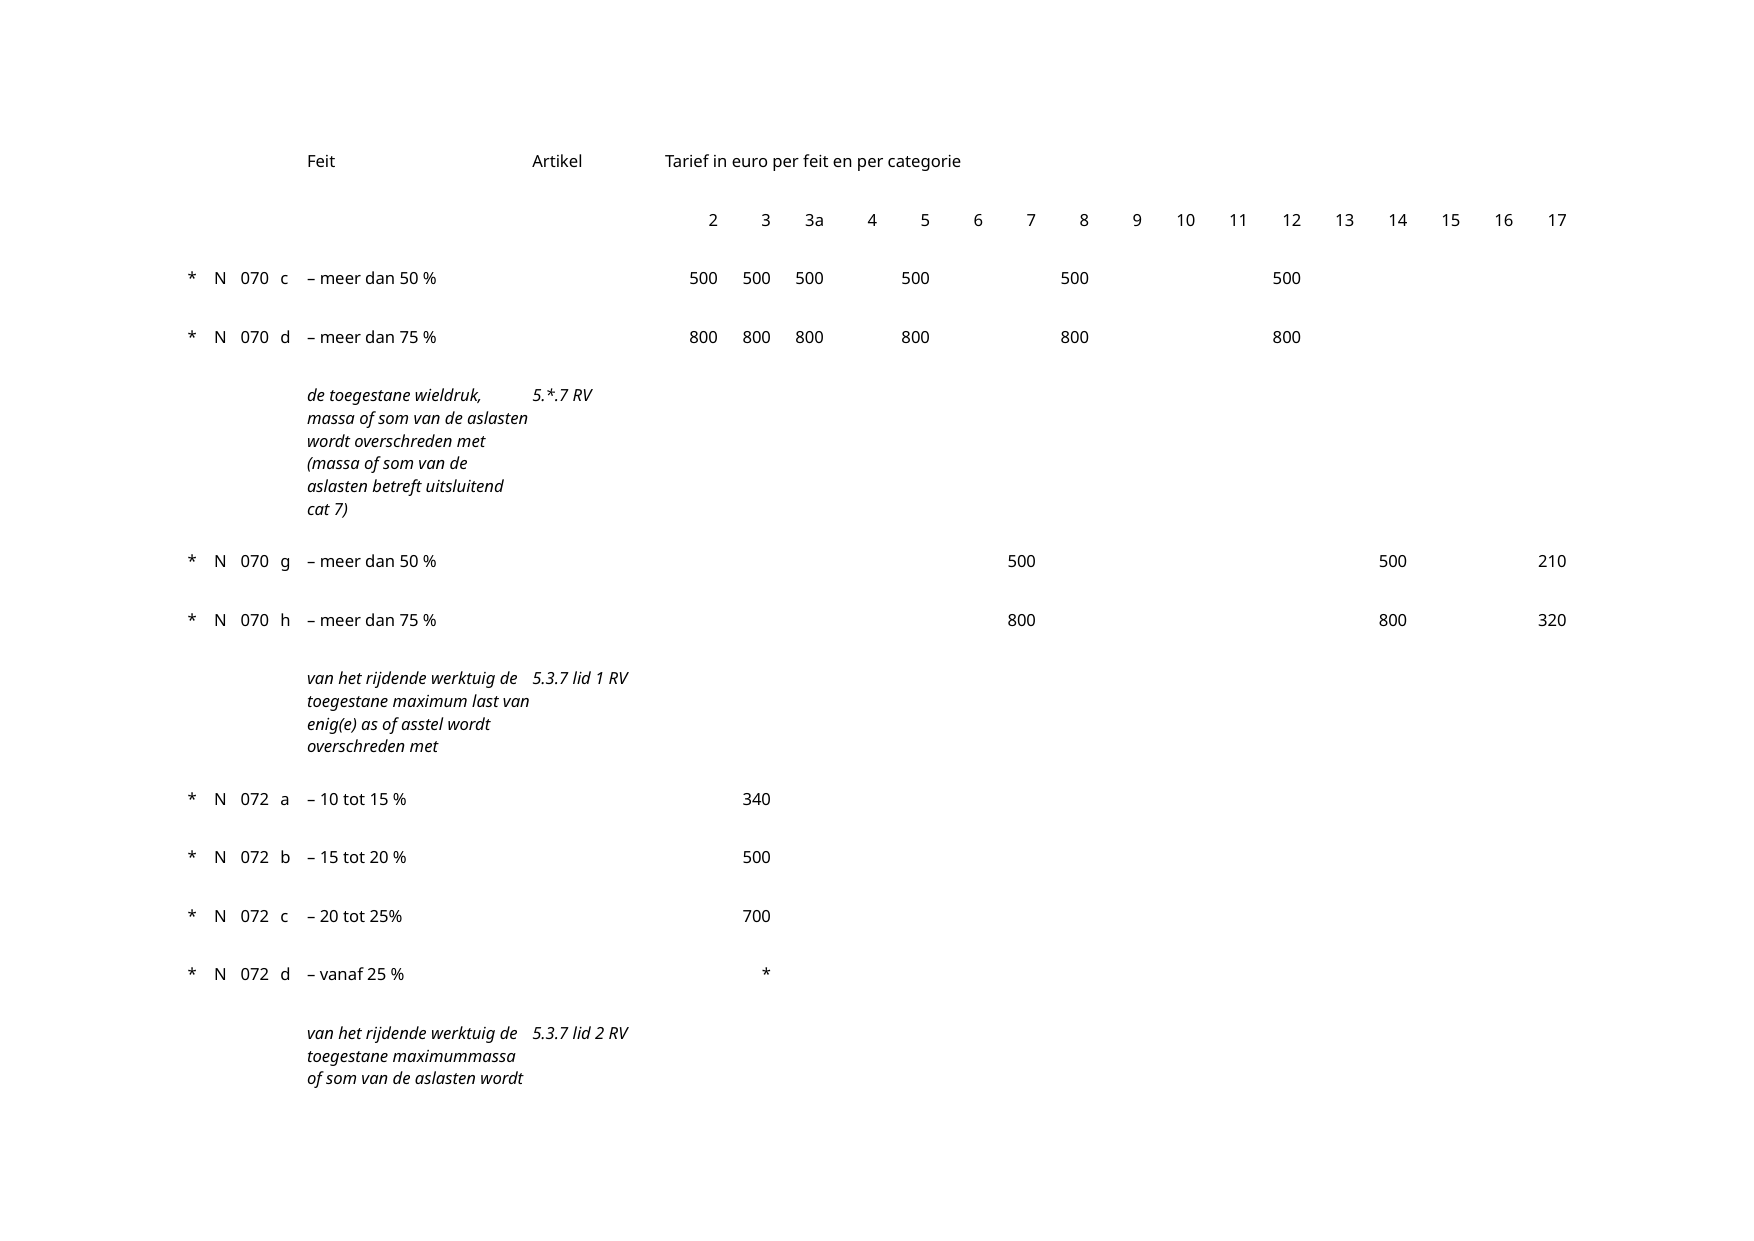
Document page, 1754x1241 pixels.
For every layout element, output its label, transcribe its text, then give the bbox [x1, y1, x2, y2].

table_cell [532, 209, 665, 267]
table_cell N [214, 325, 240, 384]
table_cell [1513, 325, 1566, 384]
table_cell [1195, 267, 1248, 325]
table_cell [240, 1021, 280, 1089]
table_cell [1407, 267, 1460, 325]
table_cell 14 [1354, 209, 1407, 267]
table_cell [1142, 963, 1195, 1021]
table_cell [1089, 1021, 1142, 1089]
table_cell * [188, 325, 214, 384]
table_cell [1460, 905, 1513, 963]
table_cell [1354, 963, 1407, 1021]
table_cell [1460, 1021, 1513, 1089]
table_cell * [188, 609, 214, 667]
table_cell [1460, 325, 1513, 384]
table_cell [1354, 267, 1407, 325]
table_cell [1089, 267, 1142, 325]
table_cell 4 [824, 209, 877, 267]
table_cell [1195, 384, 1248, 550]
table_cell 8 [1036, 209, 1089, 267]
table_cell [1301, 1021, 1354, 1089]
table_cell [1354, 846, 1407, 904]
table_cell b [280, 846, 307, 904]
table_cell 16 [1460, 209, 1513, 267]
table_cell [1407, 609, 1460, 667]
table_cell * [188, 846, 214, 904]
table_cell [771, 384, 824, 550]
table_cell [930, 1021, 983, 1089]
table_cell 9 [1089, 209, 1142, 267]
table_cell [983, 1021, 1036, 1089]
table_cell [1036, 1021, 1089, 1089]
table_cell 6 [930, 209, 983, 267]
table_cell [1460, 667, 1513, 788]
table_cell [1142, 667, 1195, 788]
table_cell [930, 667, 983, 788]
table_cell 070 [240, 325, 280, 384]
table_cell [1142, 267, 1195, 325]
table_cell [1248, 1021, 1301, 1089]
table_cell [824, 267, 877, 325]
table_cell N [214, 905, 240, 963]
table_cell [877, 963, 930, 1021]
table_cell 500 [771, 267, 824, 325]
table_header [280, 150, 307, 208]
table_cell 800 [877, 325, 930, 384]
table_header Feit [307, 150, 532, 208]
table_cell [1354, 905, 1407, 963]
table_cell [824, 550, 877, 608]
table_cell [1301, 963, 1354, 1021]
table_cell [983, 325, 1036, 384]
table_cell [532, 609, 665, 667]
table_cell [930, 963, 983, 1021]
table_cell [665, 1021, 718, 1089]
table_cell 800 [771, 325, 824, 384]
table_cell – 15 tot 20 % [307, 846, 532, 904]
table_cell [930, 325, 983, 384]
table_cell [1460, 267, 1513, 325]
table_cell [1036, 963, 1089, 1021]
table_cell [1142, 325, 1195, 384]
table_cell 500 [1036, 267, 1089, 325]
table_cell [718, 550, 771, 608]
table_cell [532, 550, 665, 608]
table_cell [280, 667, 307, 788]
table_cell [1036, 846, 1089, 904]
table_cell [1142, 788, 1195, 846]
table_cell [188, 667, 214, 788]
table_cell [1407, 846, 1460, 904]
table_cell [1036, 550, 1089, 608]
table_cell [930, 846, 983, 904]
table_cell [877, 788, 930, 846]
table_cell [1354, 325, 1407, 384]
table_cell [665, 788, 718, 846]
table_cell [1195, 788, 1248, 846]
table_cell [771, 609, 824, 667]
table_cell 17 [1513, 209, 1566, 267]
table_cell [1248, 667, 1301, 788]
table_cell [1407, 905, 1460, 963]
table_cell * [188, 905, 214, 963]
table_cell [1513, 267, 1566, 325]
table_cell [1036, 905, 1089, 963]
table_cell [1301, 267, 1354, 325]
table_cell 800 [1354, 609, 1407, 667]
table_cell [983, 384, 1036, 550]
table_cell [1301, 609, 1354, 667]
table_cell [877, 550, 930, 608]
table_cell N [214, 267, 240, 325]
table_cell – meer dan 75 % [307, 609, 532, 667]
table_cell 12 [1248, 209, 1301, 267]
table_cell [1513, 846, 1566, 904]
table_cell [983, 905, 1036, 963]
table_cell 500 [665, 267, 718, 325]
table_cell [1407, 1021, 1460, 1089]
table_cell 340 [718, 788, 771, 846]
table_cell 500 [718, 267, 771, 325]
table_cell 15 [1407, 209, 1460, 267]
table_cell [1301, 905, 1354, 963]
table_cell [1195, 325, 1248, 384]
table_cell [1513, 1021, 1566, 1089]
table_cell [1142, 384, 1195, 550]
table_cell [1036, 609, 1089, 667]
table_cell [824, 384, 877, 550]
table_cell 070 [240, 550, 280, 608]
table_cell [1036, 667, 1089, 788]
table_cell [1089, 667, 1142, 788]
table_cell [1195, 609, 1248, 667]
table_cell [1513, 905, 1566, 963]
table_header [214, 150, 240, 208]
table_cell [771, 1021, 824, 1089]
table_cell [532, 846, 665, 904]
table_cell [930, 905, 983, 963]
table_cell [665, 550, 718, 608]
table_cell [824, 788, 877, 846]
table_cell 210 [1513, 550, 1566, 608]
table_cell [771, 905, 824, 963]
table_cell [930, 267, 983, 325]
table_cell [1089, 609, 1142, 667]
table_cell [1036, 788, 1089, 846]
table_cell [1513, 384, 1566, 550]
table_cell [718, 384, 771, 550]
table_cell [1460, 609, 1513, 667]
table_cell [1195, 1021, 1248, 1089]
table_cell 800 [718, 325, 771, 384]
table_cell [824, 846, 877, 904]
table_cell [771, 788, 824, 846]
table_cell [1089, 846, 1142, 904]
table_cell [1460, 963, 1513, 1021]
table_cell 2 [665, 209, 718, 267]
table_cell 11 [1195, 209, 1248, 267]
table_cell 072 [240, 788, 280, 846]
table_cell – meer dan 75 % [307, 325, 532, 384]
table_cell [240, 384, 280, 550]
table_cell [824, 667, 877, 788]
table_cell [532, 963, 665, 1021]
table_cell 10 [1142, 209, 1195, 267]
table_cell [1513, 788, 1566, 846]
table_cell * [188, 550, 214, 608]
table_cell [1407, 384, 1460, 550]
table_cell [983, 846, 1036, 904]
table_cell * [188, 267, 214, 325]
table_cell 070 [240, 609, 280, 667]
table_cell [280, 209, 307, 267]
table_cell [1142, 550, 1195, 608]
table_cell [1460, 550, 1513, 608]
table_cell [824, 905, 877, 963]
table_cell [1407, 963, 1460, 1021]
table_cell van het rijdende werktuig de toegestane maximum last van enig(e) as of asstel wordt overschreden met [307, 667, 532, 788]
table_cell [877, 609, 930, 667]
table_cell [665, 609, 718, 667]
table_cell 3a [771, 209, 824, 267]
table_cell [1089, 325, 1142, 384]
table_header Tarief in euro per feit en per categorie [665, 150, 1566, 208]
table_header [240, 150, 280, 208]
table_cell [1513, 667, 1566, 788]
table_cell [240, 667, 280, 788]
table_cell [280, 1021, 307, 1089]
table_cell 500 [983, 550, 1036, 608]
table_cell [930, 788, 983, 846]
table_cell [1248, 963, 1301, 1021]
table_cell [1195, 963, 1248, 1021]
table_cell [824, 325, 877, 384]
table_cell [1195, 550, 1248, 608]
table_cell 500 [1354, 550, 1407, 608]
table_cell [532, 788, 665, 846]
table_cell [1513, 963, 1566, 1021]
table_cell [877, 667, 930, 788]
table_cell [280, 384, 307, 550]
table_cell N [214, 963, 240, 1021]
table_cell [1407, 667, 1460, 788]
table_cell [1301, 550, 1354, 608]
table_cell 5.3.7 lid 1 RV [532, 667, 665, 788]
table_cell [188, 1021, 214, 1089]
table_cell [665, 384, 718, 550]
table_cell [532, 905, 665, 963]
table_cell 5.3.7 lid 2 RV [532, 1021, 665, 1089]
table_cell [983, 667, 1036, 788]
table_cell [532, 267, 665, 325]
table_cell [665, 846, 718, 904]
table_cell [1354, 1021, 1407, 1089]
table_cell [771, 550, 824, 608]
table_cell [983, 963, 1036, 1021]
table_cell [1248, 788, 1301, 846]
table_cell [824, 609, 877, 667]
table_cell 500 [718, 846, 771, 904]
table_cell [1354, 788, 1407, 846]
table_cell [1301, 384, 1354, 550]
table_cell [1354, 384, 1407, 550]
table_cell [1089, 550, 1142, 608]
table_cell N [214, 609, 240, 667]
table_cell 800 [665, 325, 718, 384]
table_cell N [214, 846, 240, 904]
table_cell d [280, 963, 307, 1021]
table_cell [1248, 846, 1301, 904]
table_cell – 10 tot 15 % [307, 788, 532, 846]
table_cell [771, 963, 824, 1021]
table_cell c [280, 267, 307, 325]
table_cell h [280, 609, 307, 667]
table_cell [214, 384, 240, 550]
table_cell [1036, 384, 1089, 550]
table_cell 072 [240, 846, 280, 904]
table_cell [930, 609, 983, 667]
table_cell [240, 209, 280, 267]
table_cell [188, 384, 214, 550]
table_cell * [718, 963, 771, 1021]
table_cell [532, 325, 665, 384]
table_cell [1301, 325, 1354, 384]
table_cell [1460, 846, 1513, 904]
table_cell [1301, 846, 1354, 904]
table_cell [307, 209, 532, 267]
table_cell * [188, 963, 214, 1021]
table_cell g [280, 550, 307, 608]
table_cell 5 [877, 209, 930, 267]
table_cell 320 [1513, 609, 1566, 667]
table_cell [1195, 846, 1248, 904]
table_cell van het rijdende werktuig de toegestane maximummassa of som van de aslasten wordt [307, 1021, 532, 1089]
table_cell [665, 905, 718, 963]
table_cell – vanaf 25 % [307, 963, 532, 1021]
table_cell a [280, 788, 307, 846]
table_cell [930, 550, 983, 608]
table_cell [930, 384, 983, 550]
table_cell [1354, 667, 1407, 788]
table_cell [1089, 384, 1142, 550]
table_header Artikel [532, 150, 665, 208]
table_cell [1407, 325, 1460, 384]
table_cell 070 [240, 267, 280, 325]
table_cell [1248, 905, 1301, 963]
table_cell 7 [983, 209, 1036, 267]
table_cell 5.*.7 RV [532, 384, 665, 550]
table_cell * [188, 788, 214, 846]
table_cell [1460, 384, 1513, 550]
table_cell [771, 846, 824, 904]
table_cell [983, 267, 1036, 325]
table_cell [771, 667, 824, 788]
table_cell [188, 209, 214, 267]
table_cell – 20 tot 25% [307, 905, 532, 963]
table_cell 072 [240, 963, 280, 1021]
table_cell 072 [240, 905, 280, 963]
table_cell 500 [877, 267, 930, 325]
table_cell [718, 609, 771, 667]
table_cell [1142, 905, 1195, 963]
table_cell [214, 1021, 240, 1089]
table_cell [718, 1021, 771, 1089]
table_cell de toegestane wieldruk, massa of som van de aslasten wordt overschreden met (massa of som van de aslasten betreft uitsluitend cat 7) [307, 384, 532, 550]
table_cell [1301, 788, 1354, 846]
table_cell [877, 384, 930, 550]
table_cell [824, 963, 877, 1021]
table_cell [1248, 550, 1301, 608]
table_cell [1089, 905, 1142, 963]
table_cell [1407, 550, 1460, 608]
table_cell [1089, 963, 1142, 1021]
table_cell [665, 963, 718, 1021]
table_cell 800 [1248, 325, 1301, 384]
table_header [188, 150, 214, 208]
table_cell [877, 846, 930, 904]
table_cell [1142, 846, 1195, 904]
table_cell [214, 667, 240, 788]
table_cell 500 [1248, 267, 1301, 325]
table_cell [1142, 609, 1195, 667]
table_cell [1301, 667, 1354, 788]
table_cell [877, 905, 930, 963]
table_cell N [214, 788, 240, 846]
table_cell N [214, 550, 240, 608]
table_cell [1407, 788, 1460, 846]
table_cell [1142, 1021, 1195, 1089]
table_cell [877, 1021, 930, 1089]
table_cell d [280, 325, 307, 384]
table_cell – meer dan 50 % [307, 267, 532, 325]
table_cell 800 [1036, 325, 1089, 384]
table_cell [1248, 609, 1301, 667]
table_cell [1195, 667, 1248, 788]
table_cell [824, 1021, 877, 1089]
table_cell [983, 788, 1036, 846]
table_cell 13 [1301, 209, 1354, 267]
table_cell [1248, 384, 1301, 550]
table_cell 700 [718, 905, 771, 963]
table_cell [718, 667, 771, 788]
table_cell 3 [718, 209, 771, 267]
table_cell [1460, 788, 1513, 846]
table_cell 800 [983, 609, 1036, 667]
table_cell c [280, 905, 307, 963]
table_cell [665, 667, 718, 788]
table_cell [1089, 788, 1142, 846]
table_cell [214, 209, 240, 267]
table_cell [1195, 905, 1248, 963]
table_cell – meer dan 50 % [307, 550, 532, 608]
